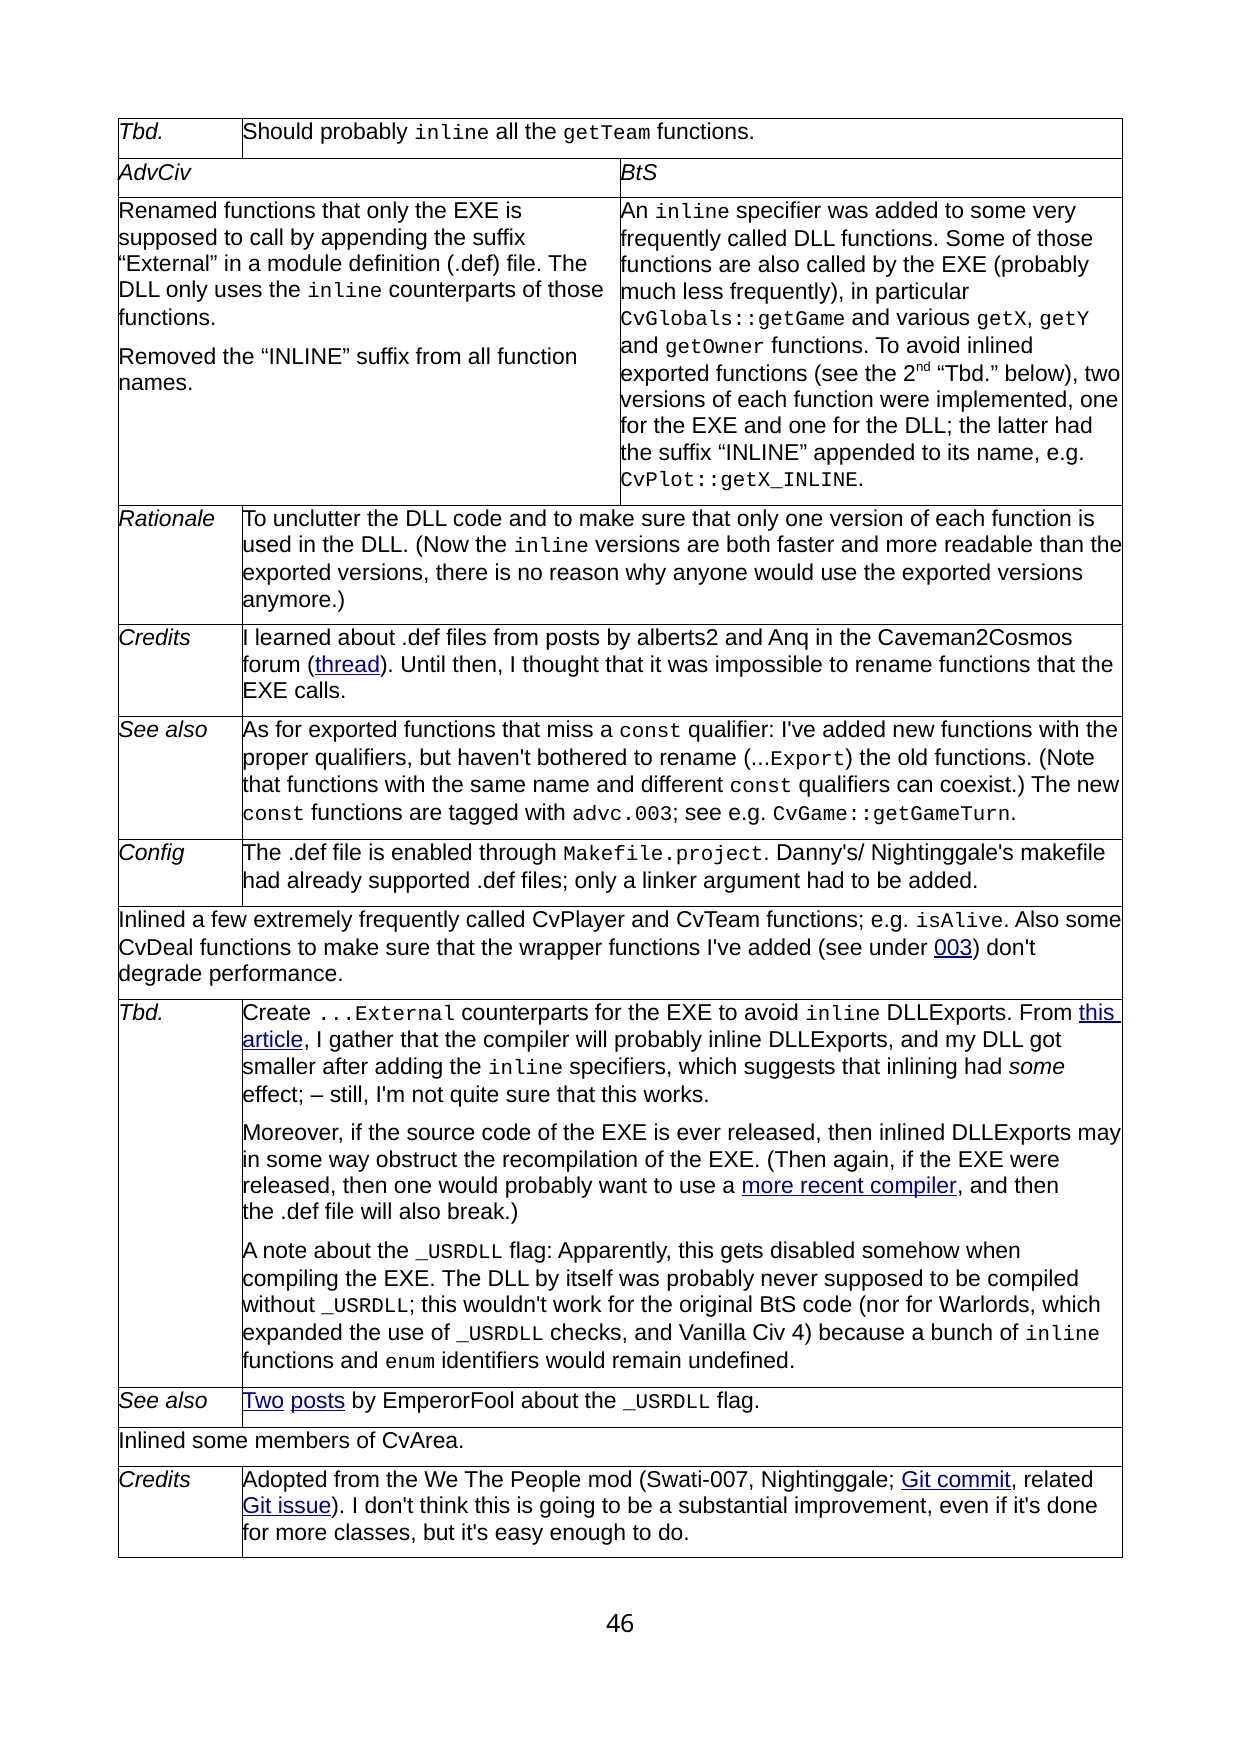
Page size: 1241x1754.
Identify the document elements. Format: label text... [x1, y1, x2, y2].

table_cell Config [119, 840, 242, 906]
table_cell As for exported functions that miss a const qualifier: I've added new functions with the proper qualifiers, but haven't bothered to rename (...Export) the old functions. (Note that functions with the same name and different const qualifiers can coexist.) The new const functions are tagged with advc.003; see e.g. CvGame::getGameTurn. [243, 717, 1122, 839]
table_cell I learned about .def files from posts by alberts2 and Anq in the Caveman2Cosmos forum (thread). Until then, I thought that it was impossible to rename functions that the EXE calls. [243, 625, 1122, 716]
table_cell Should probably inline all the getTeam functions. [243, 119, 1122, 158]
table_cell Create ...External counterparts for the EXE to avoid inline DLLExports. From this article, I gather that the compiler will probably inline DLLExports, and my DLL got smaller after adding the inline specifiers, which suggests that inlining had some effect; – still, I'm not quite sure that this works. Moreover, if the source code of the EXE is ever released, then inlined DLLExports may in some way obstruct the recompilation of the EXE. (Then again, if the EXE were released, then one would probably want to use a more recent compiler, and then the .def file will also break.) A note about the _USRDLL flag: Apparently, this gets disabled somehow when compiling the EXE. The DLL by itself was probably never supposed to be compiled without _USRDLL; this wouldn't work for the original BtS code (nor for Warlords, which expanded the use of _USRDLL checks, and Vanilla Civ 4) because a bunch of inline functions and enum identifiers would remain undefined. [243, 1000, 1122, 1387]
table_cell Tbd. [119, 1000, 242, 1387]
table_cell The .def file is enabled through Makefile.project. Danny's/ Nightinggale's makefile had already supported .def files; only a linker argument had to be added. [243, 840, 1122, 906]
table_cell Inlined some members of CvArea. [119, 1428, 1122, 1466]
table_cell AdvCiv [119, 159, 620, 197]
table_cell Credits [119, 1467, 242, 1557]
table_cell Adopted from the We The People mod (Swati-007, Nightinggale; Git commit, related Git issue). I don't think this is going to be a substantial improvement, even if it's done for more classes, but it's easy enough to do. [243, 1467, 1122, 1557]
table_cell See also [119, 1388, 242, 1427]
table_cell BtS [621, 159, 1122, 197]
table_cell Tbd. [119, 119, 242, 158]
table_cell Two posts by EmperorFool about the _USRDLL flag. [243, 1388, 1122, 1427]
table_cell An inline specifier was added to some very frequently called DLL functions. Some of those functions are also called by the EXE (probably much less frequently), in particular CvGlobals::getGame and various getX, getY and getOwner functions. To avoid inlined exported functions (see the 2nd “Tbd.” below), two versions of each function were implemented, one for the EXE and one for the DLL; the latter had the suffix “INLINE” appended to its name, e.g. CvPlot::getX_INLINE. [621, 198, 1122, 505]
table_cell Inlined a few extremely frequently called CvPlayer and CvTeam functions; e.g. isAlive. Also some CvDeal functions to make sure that the wrapper functions I've added (see under 003) don't degrade performance. [119, 907, 1122, 999]
table_cell Credits [119, 625, 242, 716]
table_cell Rationale [119, 506, 242, 624]
table_cell Renamed functions that only the EXE is supposed to call by appending the suffix “External” in a module definition (.def) file. The DLL only uses the inline counterparts of those functions. Removed the “INLINE” suffix from all function names. [119, 198, 620, 505]
table_cell To unclutter the DLL code and to make sure that only one version of each function is used in the DLL. (Now the inline versions are both faster and more readable than the exported versions, there is no reason why anyone would use the exported versions anymore.) [243, 506, 1122, 624]
table_cell See also [119, 717, 242, 839]
